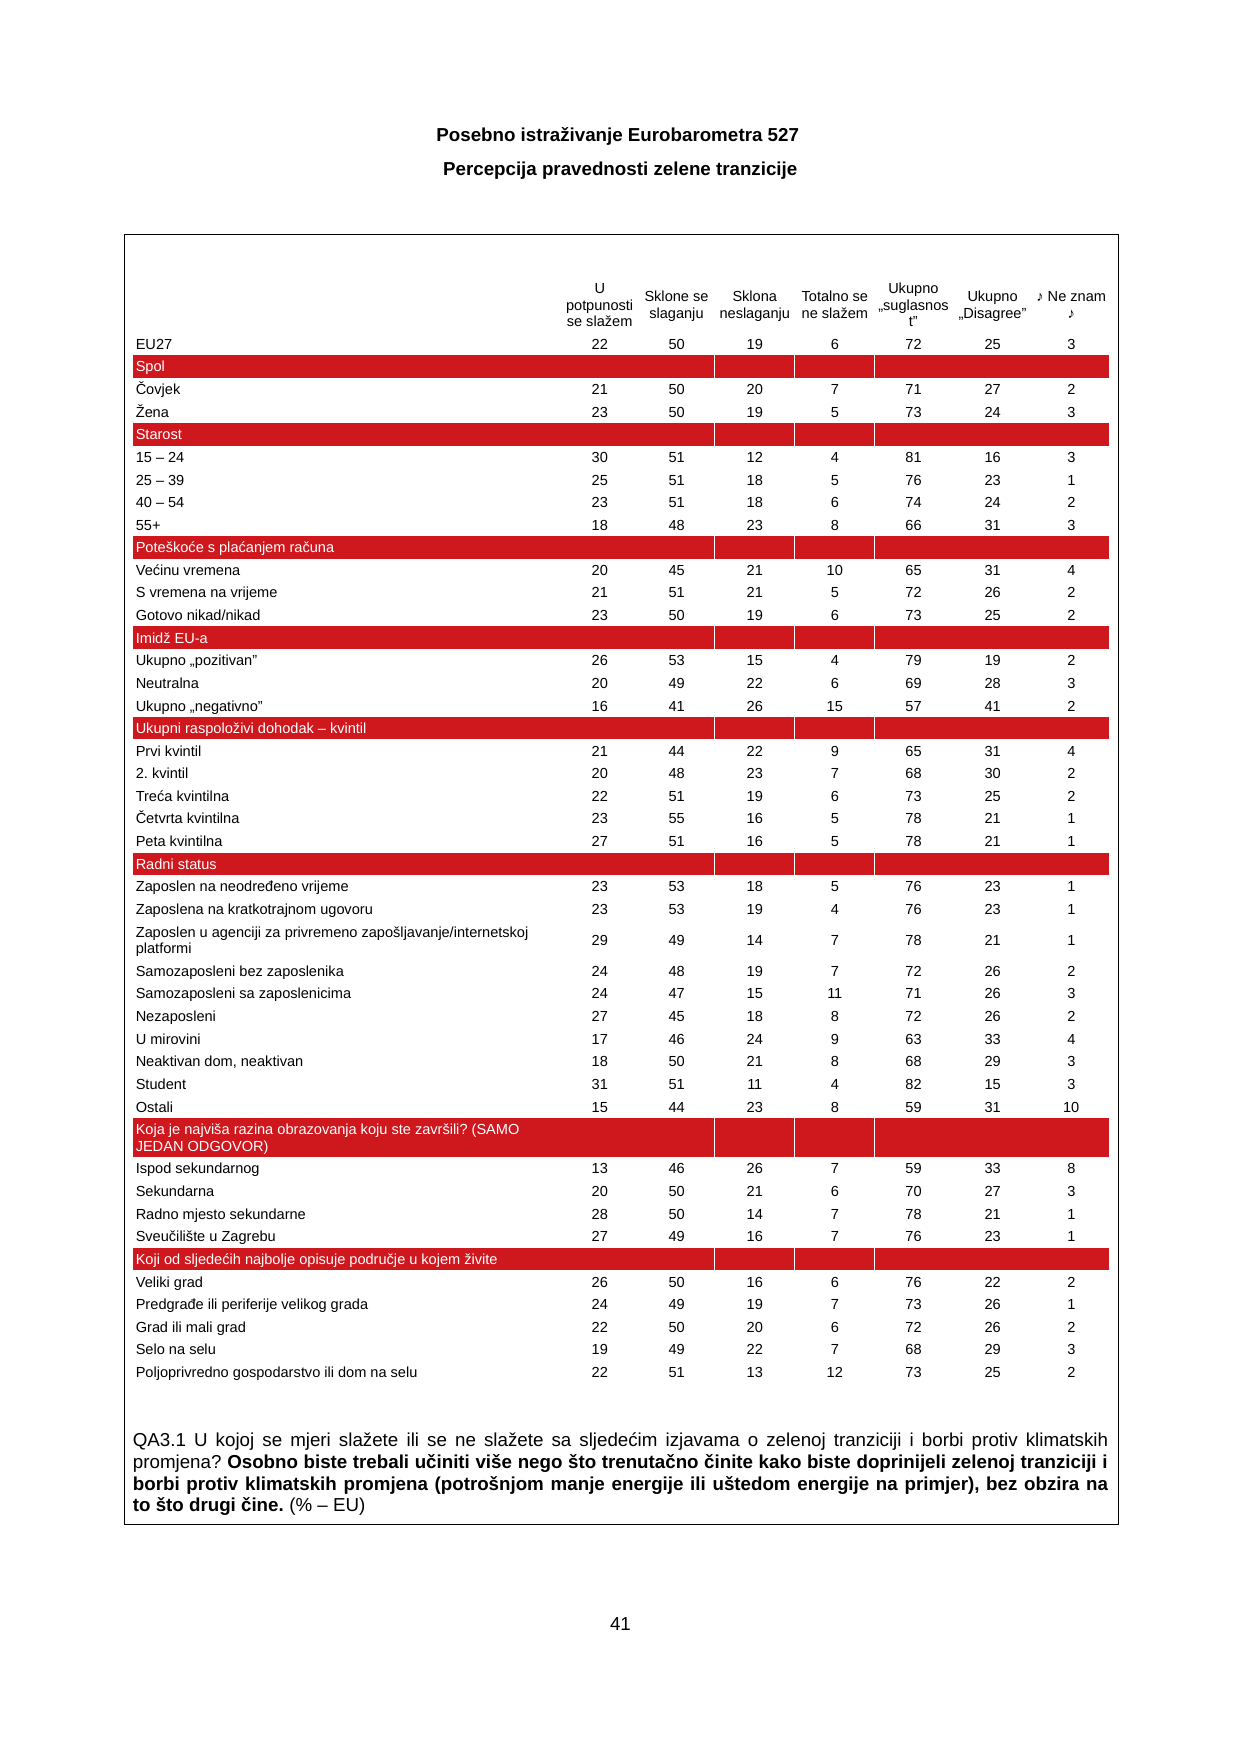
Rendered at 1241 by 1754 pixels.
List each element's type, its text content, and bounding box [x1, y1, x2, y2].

table_cell 76 [875, 1270, 952, 1293]
table_cell 2. kvintil [133, 762, 561, 785]
table_header Totalno se ne slažem [795, 276, 874, 333]
table_cell [715, 853, 794, 875]
table_cell 48 [638, 762, 714, 785]
table_cell 23 [952, 468, 1033, 491]
table_cell 1 [1033, 807, 1109, 830]
table_cell 25 [952, 604, 1033, 626]
table_cell 4 [795, 649, 874, 672]
table_cell 76 [875, 468, 952, 491]
table_cell 20 [561, 672, 638, 694]
table_cell [638, 853, 714, 875]
table_cell 29 [952, 1050, 1033, 1073]
table_cell 6 [795, 491, 874, 513]
table_cell 6 [795, 1180, 874, 1202]
table_cell 27 [561, 830, 638, 852]
table_cell 21 [715, 1050, 794, 1073]
table_cell 1 [1033, 1203, 1109, 1225]
table_cell [875, 355, 952, 378]
table_cell 50 [638, 1180, 714, 1202]
table_cell 18 [561, 1050, 638, 1073]
table_cell Sveučilište u Zagrebu [133, 1225, 561, 1248]
table_header ♪ Ne znam ♪ [1033, 276, 1109, 333]
table_cell [638, 717, 714, 739]
table_cell Neutralna [133, 672, 561, 694]
table_cell [561, 717, 638, 739]
table_cell Sekundarna [133, 1180, 561, 1202]
table_cell 28 [952, 672, 1033, 694]
table_cell Radni status [133, 853, 561, 875]
table_cell 18 [715, 468, 794, 491]
table_cell 3 [1033, 672, 1109, 694]
table_cell 4 [1033, 559, 1109, 581]
table_cell 22 [715, 672, 794, 694]
table_cell 3 [1033, 982, 1109, 1005]
table_cell 15 – 24 [133, 446, 561, 468]
table_cell 28 [561, 1203, 638, 1225]
table_cell 2 [1033, 649, 1109, 672]
table_cell 19 [715, 960, 794, 982]
table_cell 6 [795, 785, 874, 807]
table_header Ukupno „Disagree” [952, 276, 1033, 333]
table_cell 16 [952, 446, 1033, 468]
table_cell 2 [1033, 960, 1109, 982]
table_cell 50 [638, 378, 714, 400]
table_cell 72 [875, 581, 952, 604]
table_cell 15 [715, 982, 794, 1005]
table_cell 53 [638, 898, 714, 920]
table_cell 19 [715, 604, 794, 626]
table_cell [715, 626, 794, 649]
table_cell Zaposlen u agenciji za privremeno zapošljavanje/internetskoj platformi [133, 920, 561, 960]
table_cell 68 [875, 762, 952, 785]
table_cell 22 [715, 740, 794, 762]
table_cell 12 [715, 446, 794, 468]
table_cell Žena [133, 400, 561, 423]
table_cell 10 [795, 559, 874, 581]
table_cell 50 [638, 604, 714, 626]
table_cell 27 [561, 1225, 638, 1248]
table_cell 72 [875, 1005, 952, 1027]
table_cell 1 [1033, 898, 1109, 920]
table_cell 78 [875, 807, 952, 830]
table_cell 73 [875, 1361, 952, 1383]
table_cell 1 [1033, 468, 1109, 491]
table_cell 41 [952, 694, 1033, 717]
table_cell [1033, 1248, 1109, 1270]
table_cell 45 [638, 1005, 714, 1027]
table_cell 23 [561, 807, 638, 830]
table_cell 51 [638, 1073, 714, 1095]
table_cell 1 [1033, 1225, 1109, 1248]
table_cell [875, 1118, 952, 1157]
table_cell 2 [1033, 378, 1109, 400]
table_cell 22 [952, 1270, 1033, 1293]
table_cell 24 [561, 960, 638, 982]
table_cell [638, 355, 714, 378]
table_cell 2 [1033, 694, 1109, 717]
table_cell 5 [795, 807, 874, 830]
table_cell 49 [638, 672, 714, 694]
table_cell 5 [795, 830, 874, 852]
table_cell 44 [638, 1095, 714, 1118]
table_cell 51 [638, 581, 714, 604]
table_cell 1 [1033, 875, 1109, 898]
table_cell 6 [795, 333, 874, 355]
table_cell 3 [1033, 400, 1109, 423]
table_cell 13 [561, 1157, 638, 1180]
table_cell 57 [875, 694, 952, 717]
table_cell 21 [715, 559, 794, 581]
table_cell [1033, 355, 1109, 378]
table_cell 25 [952, 333, 1033, 355]
table_cell Ukupno „negativno” [133, 694, 561, 717]
table_cell 2 [1033, 1270, 1109, 1293]
table_cell 24 [561, 1293, 638, 1316]
table_cell 10 [1033, 1095, 1109, 1118]
table_cell 2 [1033, 491, 1109, 513]
table_header Sklona neslaganju [715, 276, 794, 333]
table_cell 33 [952, 1157, 1033, 1180]
table_cell [561, 1248, 638, 1270]
table_cell 3 [1033, 333, 1109, 355]
table_cell [561, 1118, 638, 1157]
table_cell 51 [638, 785, 714, 807]
table_cell [1033, 717, 1109, 739]
table_cell 19 [561, 1338, 638, 1361]
table_cell 22 [561, 1316, 638, 1338]
table_cell 12 [795, 1361, 874, 1383]
table_cell 15 [795, 694, 874, 717]
table_cell 23 [952, 898, 1033, 920]
table_cell 1 [1033, 830, 1109, 852]
table_cell 76 [875, 1225, 952, 1248]
table_cell 22 [561, 785, 638, 807]
table_cell [875, 536, 952, 559]
table_cell 22 [561, 333, 638, 355]
table_cell 19 [715, 400, 794, 423]
table_cell Nezaposleni [133, 1005, 561, 1027]
table_cell 7 [795, 762, 874, 785]
table_cell 21 [952, 1203, 1033, 1225]
table_cell 7 [795, 960, 874, 982]
table_cell 26 [952, 1316, 1033, 1338]
table_cell 82 [875, 1073, 952, 1095]
table_cell 14 [715, 1203, 794, 1225]
table_cell 3 [1033, 1338, 1109, 1361]
table_cell 2 [1033, 1316, 1109, 1338]
table_cell 23 [715, 1095, 794, 1118]
table_cell 21 [952, 830, 1033, 852]
table_cell 48 [638, 514, 714, 536]
table_cell Ukupni raspoloživi dohodak – kvintil [133, 717, 561, 739]
table_cell 2 [1033, 785, 1109, 807]
table_cell 2 [1033, 762, 1109, 785]
table_cell 59 [875, 1095, 952, 1118]
table_cell 63 [875, 1028, 952, 1050]
table_cell 14 [715, 920, 794, 960]
table_cell 21 [561, 740, 638, 762]
table_cell 26 [715, 1157, 794, 1180]
table_cell 8 [795, 1050, 874, 1073]
table_cell 47 [638, 982, 714, 1005]
table_cell 3 [1033, 446, 1109, 468]
table_cell 66 [875, 514, 952, 536]
table_cell 8 [795, 1095, 874, 1118]
table_cell 26 [715, 694, 794, 717]
table_cell 26 [952, 982, 1033, 1005]
table_cell 27 [952, 1180, 1033, 1202]
table_cell 51 [638, 491, 714, 513]
table_cell [795, 853, 874, 875]
table_cell 23 [561, 898, 638, 920]
table_cell 49 [638, 1293, 714, 1316]
table_cell 19 [715, 333, 794, 355]
table_header [133, 276, 561, 333]
table_cell [875, 423, 952, 446]
table_cell Predgrađe ili periferije velikog grada [133, 1293, 561, 1316]
table_cell [952, 423, 1033, 446]
table_cell Ukupno „pozitivan” [133, 649, 561, 672]
table_cell [952, 355, 1033, 378]
table_cell Treća kvintilna [133, 785, 561, 807]
table_cell 81 [875, 446, 952, 468]
table_cell [795, 423, 874, 446]
table_cell Neaktivan dom, neaktivan [133, 1050, 561, 1073]
table_cell 13 [715, 1361, 794, 1383]
table_cell 23 [952, 875, 1033, 898]
table_cell [715, 536, 794, 559]
table_cell 15 [952, 1073, 1033, 1095]
table_cell 7 [795, 1338, 874, 1361]
table_cell 4 [795, 1073, 874, 1095]
table_cell Ostali [133, 1095, 561, 1118]
table_cell 20 [561, 762, 638, 785]
table_cell [795, 1118, 874, 1157]
table_cell 2 [1033, 581, 1109, 604]
table_cell 72 [875, 960, 952, 982]
table_cell [1033, 1118, 1109, 1157]
table_cell [638, 536, 714, 559]
table_cell [715, 1118, 794, 1157]
table_cell Koji od sljedećih najbolje opisuje područje u kojem živite [133, 1248, 561, 1270]
table_cell 27 [952, 378, 1033, 400]
table_cell [952, 717, 1033, 739]
table_cell 31 [952, 740, 1033, 762]
table_cell 18 [715, 875, 794, 898]
table_cell 53 [638, 875, 714, 898]
table_cell 73 [875, 400, 952, 423]
table_cell U mirovini [133, 1028, 561, 1050]
table_cell 16 [715, 1270, 794, 1293]
table_cell 1 [1033, 920, 1109, 960]
table_cell 20 [715, 1316, 794, 1338]
table_cell 55+ [133, 514, 561, 536]
table_header Ukupno „suglasnost” [875, 276, 952, 333]
table_cell 7 [795, 920, 874, 960]
table_cell 7 [795, 1203, 874, 1225]
table_cell 19 [952, 649, 1033, 672]
table_cell 6 [795, 672, 874, 694]
table_cell [638, 1248, 714, 1270]
table_cell 1 [1033, 1293, 1109, 1316]
table_cell 26 [952, 1005, 1033, 1027]
table_cell [561, 536, 638, 559]
table_cell 11 [795, 982, 874, 1005]
table_cell 44 [638, 740, 714, 762]
table_cell 65 [875, 559, 952, 581]
table_header Sklone se slaganju [638, 276, 714, 333]
table_cell [1033, 853, 1109, 875]
table_cell Spol [133, 355, 561, 378]
table_cell 26 [952, 581, 1033, 604]
table_cell 7 [795, 378, 874, 400]
table_cell 19 [715, 1293, 794, 1316]
table_cell 48 [638, 960, 714, 982]
table_cell Zaposlena na kratkotrajnom ugovoru [133, 898, 561, 920]
table_cell Čovjek [133, 378, 561, 400]
table_cell 5 [795, 581, 874, 604]
table_cell [952, 626, 1033, 649]
table_cell 50 [638, 400, 714, 423]
table_cell 5 [795, 875, 874, 898]
table_cell 30 [561, 446, 638, 468]
table_cell 78 [875, 1203, 952, 1225]
table_cell 8 [1033, 1157, 1109, 1180]
table_cell 50 [638, 1203, 714, 1225]
table_cell 16 [715, 1225, 794, 1248]
table_cell 76 [875, 875, 952, 898]
table_cell 45 [638, 559, 714, 581]
table_cell [795, 626, 874, 649]
table_cell [875, 717, 952, 739]
table_cell 11 [715, 1073, 794, 1095]
table_cell 50 [638, 1050, 714, 1073]
table_cell Gotovo nikad/nikad [133, 604, 561, 626]
table_cell [1033, 536, 1109, 559]
table_cell 49 [638, 920, 714, 960]
table_cell 3 [1033, 514, 1109, 536]
table_cell 23 [715, 514, 794, 536]
table_cell 73 [875, 1293, 952, 1316]
table_cell 21 [715, 1180, 794, 1202]
table_cell Samozaposleni bez zaposlenika [133, 960, 561, 982]
table_cell 19 [715, 898, 794, 920]
table_cell 19 [715, 785, 794, 807]
table_cell 21 [715, 581, 794, 604]
table_cell [1033, 626, 1109, 649]
table_cell 21 [952, 920, 1033, 960]
text QA3.1 U kojoj se mjeri slažete ili se ne slažete sa sljedećim izjavama o zelenoj tranziciji i borbi protiv klimatskih promjena? Osobno biste trebali učiniti više nego što trenutačno činite kako biste doprinijeli zelenoj tranziciji i borbi protiv klimatskih promjena (potrošnjom manje energije ili uštedom energije na primjer), bez obzira na to što drugi čine. (% – EU) [133, 1429, 1109, 1516]
table_cell [638, 1118, 714, 1157]
table_cell Selo na selu [133, 1338, 561, 1361]
table_cell [561, 423, 638, 446]
table_cell 6 [795, 604, 874, 626]
table_cell 29 [561, 920, 638, 960]
table_cell 4 [1033, 740, 1109, 762]
table_cell Grad ili mali grad [133, 1316, 561, 1338]
table_cell 9 [795, 1028, 874, 1050]
table_cell 24 [715, 1028, 794, 1050]
table_cell 6 [795, 1316, 874, 1338]
table_cell 4 [795, 898, 874, 920]
table_cell [715, 717, 794, 739]
table_cell 23 [952, 1225, 1033, 1248]
table_cell 21 [561, 378, 638, 400]
table_cell 16 [561, 694, 638, 717]
table_cell 46 [638, 1157, 714, 1180]
table_cell [952, 1118, 1033, 1157]
table_cell 71 [875, 378, 952, 400]
table_cell 25 [561, 468, 638, 491]
table_cell Poljoprivredno gospodarstvo ili dom na selu [133, 1361, 561, 1383]
table_cell [561, 626, 638, 649]
table_cell 7 [795, 1157, 874, 1180]
table_cell 72 [875, 333, 952, 355]
table_cell [875, 853, 952, 875]
table_cell 6 [795, 1270, 874, 1293]
table_cell 23 [561, 604, 638, 626]
table_cell 5 [795, 468, 874, 491]
table_cell 16 [715, 830, 794, 852]
table_cell 7 [795, 1293, 874, 1316]
table_cell [715, 423, 794, 446]
table_cell 18 [715, 1005, 794, 1027]
table_cell [795, 355, 874, 378]
table_cell 79 [875, 649, 952, 672]
table_cell 41 [638, 694, 714, 717]
table_cell Poteškoće s plaćanjem računa [133, 536, 561, 559]
table_cell [875, 1248, 952, 1270]
table_cell 59 [875, 1157, 952, 1180]
table_cell Ispod sekundarnog [133, 1157, 561, 1180]
table_cell 7 [795, 1225, 874, 1248]
table_cell Imidž EU-a [133, 626, 561, 649]
table_cell 15 [561, 1095, 638, 1118]
table_cell 71 [875, 982, 952, 1005]
table_cell 9 [795, 740, 874, 762]
table_cell 46 [638, 1028, 714, 1050]
table_cell [561, 853, 638, 875]
table_cell 30 [952, 762, 1033, 785]
table_cell 51 [638, 468, 714, 491]
table_cell 31 [952, 559, 1033, 581]
table_cell 51 [638, 446, 714, 468]
table_cell [715, 1248, 794, 1270]
table_cell 22 [715, 1338, 794, 1361]
table_cell Zaposlen na neodređeno vrijeme [133, 875, 561, 898]
table_cell 74 [875, 491, 952, 513]
table_cell [952, 853, 1033, 875]
table_cell 73 [875, 604, 952, 626]
table_cell 4 [1033, 1028, 1109, 1050]
table_cell 23 [561, 400, 638, 423]
table_cell 72 [875, 1316, 952, 1338]
table_cell 4 [795, 446, 874, 468]
table_cell 24 [952, 400, 1033, 423]
table_cell [952, 1248, 1033, 1270]
table_cell 5 [795, 400, 874, 423]
table_cell 68 [875, 1338, 952, 1361]
table_cell 18 [561, 514, 638, 536]
table_cell 26 [561, 649, 638, 672]
table_cell 31 [561, 1073, 638, 1095]
table_cell 25 – 39 [133, 468, 561, 491]
table_cell [561, 355, 638, 378]
table_cell 20 [715, 378, 794, 400]
table_cell [638, 626, 714, 649]
table_cell 23 [561, 491, 638, 513]
table_cell 2 [1033, 604, 1109, 626]
table_cell 49 [638, 1338, 714, 1361]
table_cell Peta kvintilna [133, 830, 561, 852]
table_cell [952, 536, 1033, 559]
table_cell 26 [561, 1270, 638, 1293]
table_cell 23 [715, 762, 794, 785]
table_cell Radno mjesto sekundarne [133, 1203, 561, 1225]
table_cell 68 [875, 1050, 952, 1073]
table_cell Četvrta kvintilna [133, 807, 561, 830]
table_cell 25 [952, 1361, 1033, 1383]
table_cell Student [133, 1073, 561, 1095]
table_cell 50 [638, 333, 714, 355]
table_cell 26 [952, 1293, 1033, 1316]
table_cell 20 [561, 1180, 638, 1202]
table_cell 20 [561, 559, 638, 581]
table_cell 29 [952, 1338, 1033, 1361]
table_cell 40 – 54 [133, 491, 561, 513]
table_cell 2 [1033, 1005, 1109, 1027]
table_cell 49 [638, 1225, 714, 1248]
table_cell 18 [715, 491, 794, 513]
table_cell 3 [1033, 1073, 1109, 1095]
table_cell Veliki grad [133, 1270, 561, 1293]
table_cell 23 [561, 875, 638, 898]
table_cell 8 [795, 514, 874, 536]
table_cell 69 [875, 672, 952, 694]
table_cell 73 [875, 785, 952, 807]
table_cell 65 [875, 740, 952, 762]
table_cell 21 [952, 807, 1033, 830]
table_cell 26 [952, 960, 1033, 982]
table_cell 55 [638, 807, 714, 830]
table_cell Samozaposleni sa zaposlenicima [133, 982, 561, 1005]
table_cell Koja je najviša razina obrazovanja koju ste završili? (SAMO JEDAN ODGOVOR) [133, 1118, 561, 1157]
table_cell [795, 1248, 874, 1270]
table_cell [795, 536, 874, 559]
table_cell 50 [638, 1316, 714, 1338]
table_cell [715, 355, 794, 378]
table_cell 17 [561, 1028, 638, 1050]
table_cell 3 [1033, 1050, 1109, 1073]
table_cell 15 [715, 649, 794, 672]
table_cell Većinu vremena [133, 559, 561, 581]
table_cell 24 [952, 491, 1033, 513]
table_cell [1033, 423, 1109, 446]
table_cell 27 [561, 1005, 638, 1027]
table_cell Starost [133, 423, 561, 446]
table_header U potpunosti se slažem [561, 276, 638, 333]
table_cell [795, 717, 874, 739]
table_cell 51 [638, 830, 714, 852]
table_cell 21 [561, 581, 638, 604]
table_cell 78 [875, 920, 952, 960]
table_cell EU27 [133, 333, 561, 355]
table_cell 3 [1033, 1180, 1109, 1202]
table_cell 8 [795, 1005, 874, 1027]
table_cell 33 [952, 1028, 1033, 1050]
table_cell 25 [952, 785, 1033, 807]
table_cell 16 [715, 807, 794, 830]
table_cell 31 [952, 514, 1033, 536]
table_cell Prvi kvintil [133, 740, 561, 762]
table_cell 76 [875, 898, 952, 920]
table_cell 50 [638, 1270, 714, 1293]
table_cell 70 [875, 1180, 952, 1202]
table_cell S vremena na vrijeme [133, 581, 561, 604]
table_cell 31 [952, 1095, 1033, 1118]
table_cell 22 [561, 1361, 638, 1383]
table_cell 24 [561, 982, 638, 1005]
table_cell 53 [638, 649, 714, 672]
table_cell 51 [638, 1361, 714, 1383]
table_cell [638, 423, 714, 446]
table_cell [875, 626, 952, 649]
table_cell 2 [1033, 1361, 1109, 1383]
table_cell 78 [875, 830, 952, 852]
